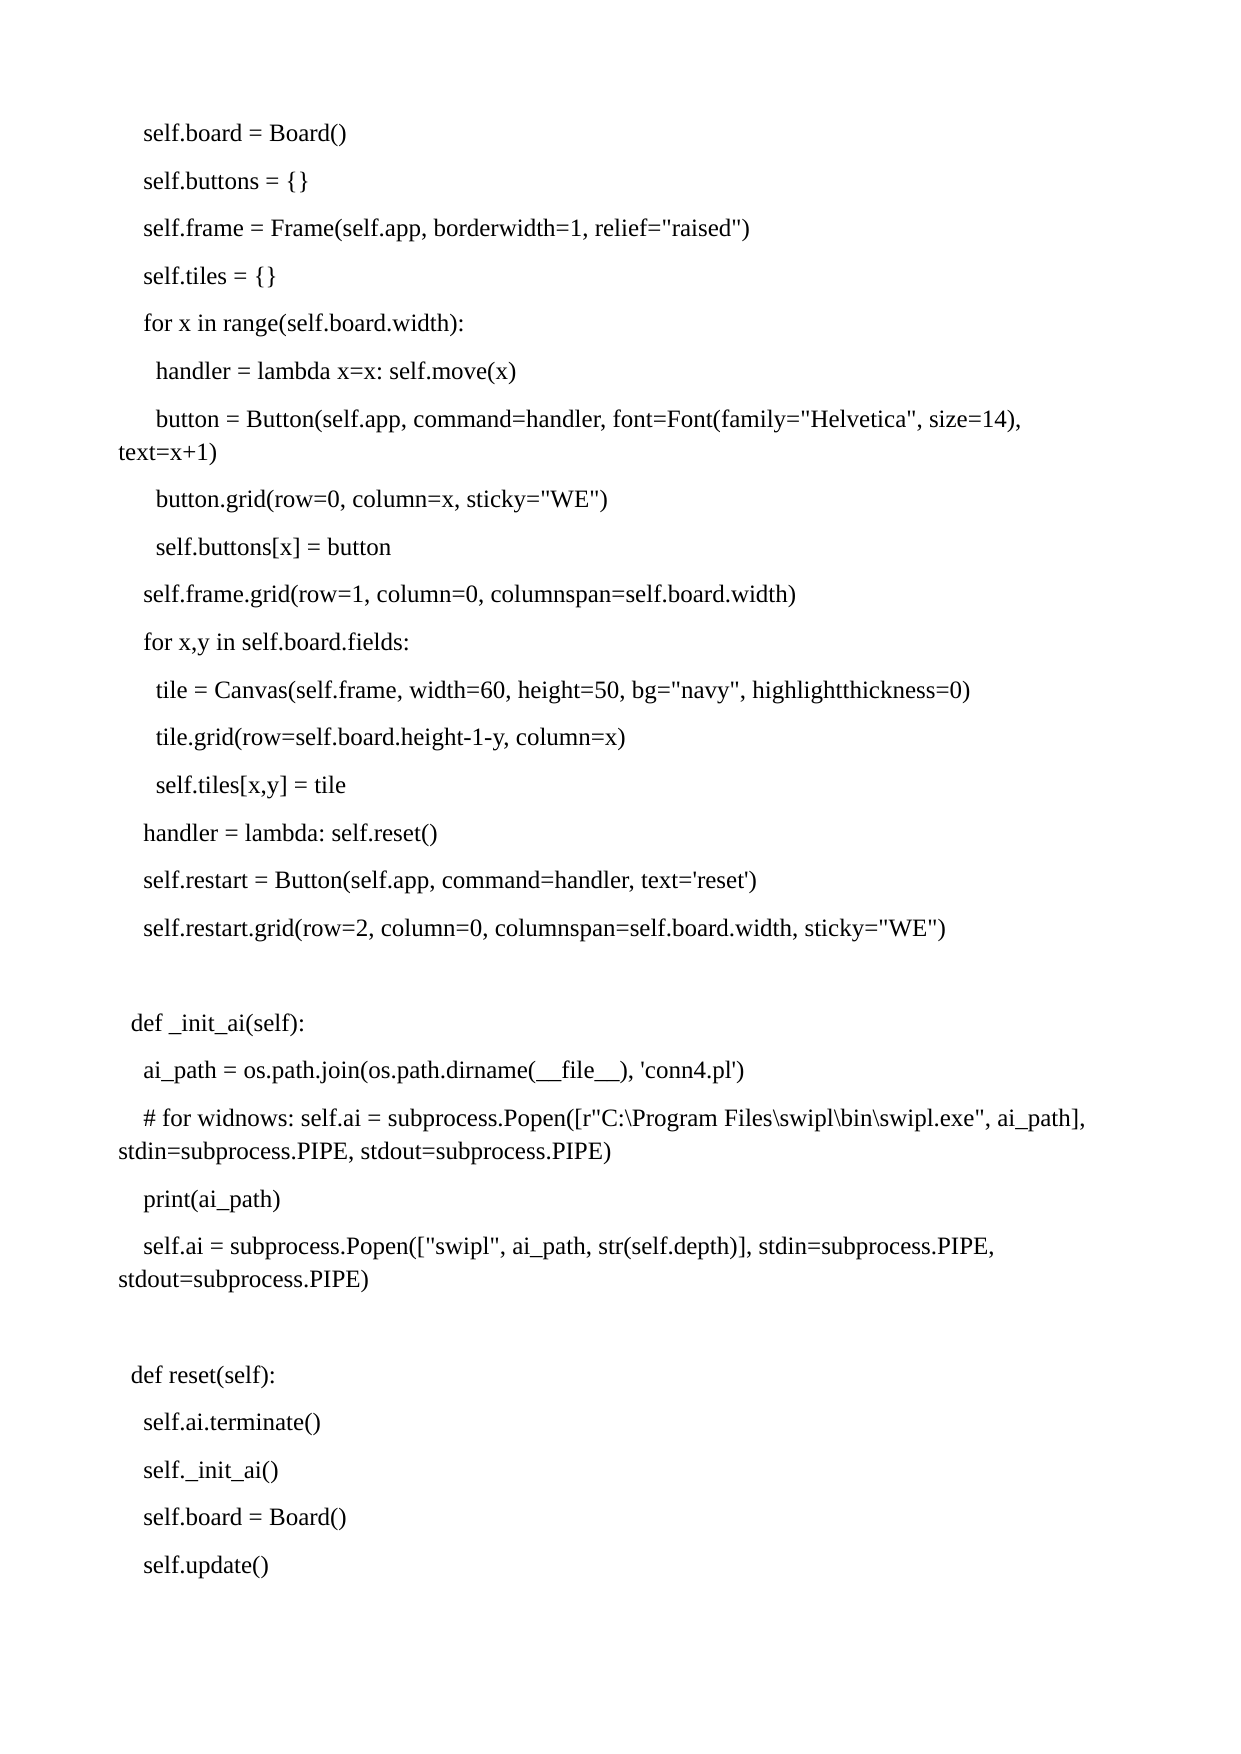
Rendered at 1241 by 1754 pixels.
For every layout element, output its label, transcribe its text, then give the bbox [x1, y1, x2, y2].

text self.restart = Button(self.app, command=handler, text='reset') [118, 865, 1122, 894]
text self.ai = subprocess.Popen(["swipl", ai_path, str(self.depth)], stdin=subprocess.PIPE, stdout=subprocess.PIPE) [118, 1231, 1122, 1293]
text self._init_ai() [118, 1455, 1122, 1484]
text self.board = Board() [118, 118, 1122, 147]
text self.frame.grid(row=1, column=0, columnspan=self.board.width) [118, 579, 1122, 608]
text handler = lambda x=x: self.move(x) [118, 356, 1122, 385]
text self.update() [118, 1550, 1122, 1579]
text self.tiles[x,y] = tile [118, 770, 1122, 799]
text ai_path = os.path.join(os.path.dirname(__file__), 'conn4.pl') [118, 1056, 1122, 1084]
text self.ai.terminate() [118, 1407, 1122, 1436]
text self.frame = Frame(self.app, borderwidth=1, relief="raised") [118, 213, 1122, 242]
text self.restart.grid(row=2, column=0, columnspan=self.board.width, sticky="WE") [118, 913, 1122, 942]
text self.tiles = {} [118, 261, 1122, 290]
text button = Button(self.app, command=handler, font=Font(family="Helvetica", size=14), text=x+1) [118, 404, 1122, 466]
text button.grid(row=0, column=x, sticky="WE") [118, 484, 1122, 513]
text handler = lambda: self.reset() [118, 818, 1122, 846]
text def reset(self): [118, 1360, 1122, 1388]
text for x in range(self.board.width): [118, 308, 1122, 337]
text self.buttons[x] = button [118, 532, 1122, 561]
text # for widnows: self.ai = subprocess.Popen([r"C:\Program Files\swipl\bin\swipl.exe", ai_path], stdin=subprocess.PIPE, stdout=subprocess.PIPE) [118, 1103, 1122, 1165]
text for x,y in self.board.fields: [118, 627, 1122, 656]
text tile.grid(row=self.board.height-1-y, column=x) [118, 722, 1122, 751]
text self.buttons = {} [118, 166, 1122, 194]
text def _init_ai(self): [118, 1008, 1122, 1037]
text tile = Canvas(self.frame, width=60, height=50, bg="navy", highlightthickness=0) [118, 675, 1122, 703]
text self.board = Board() [118, 1502, 1122, 1531]
text print(ai_path) [118, 1184, 1122, 1213]
